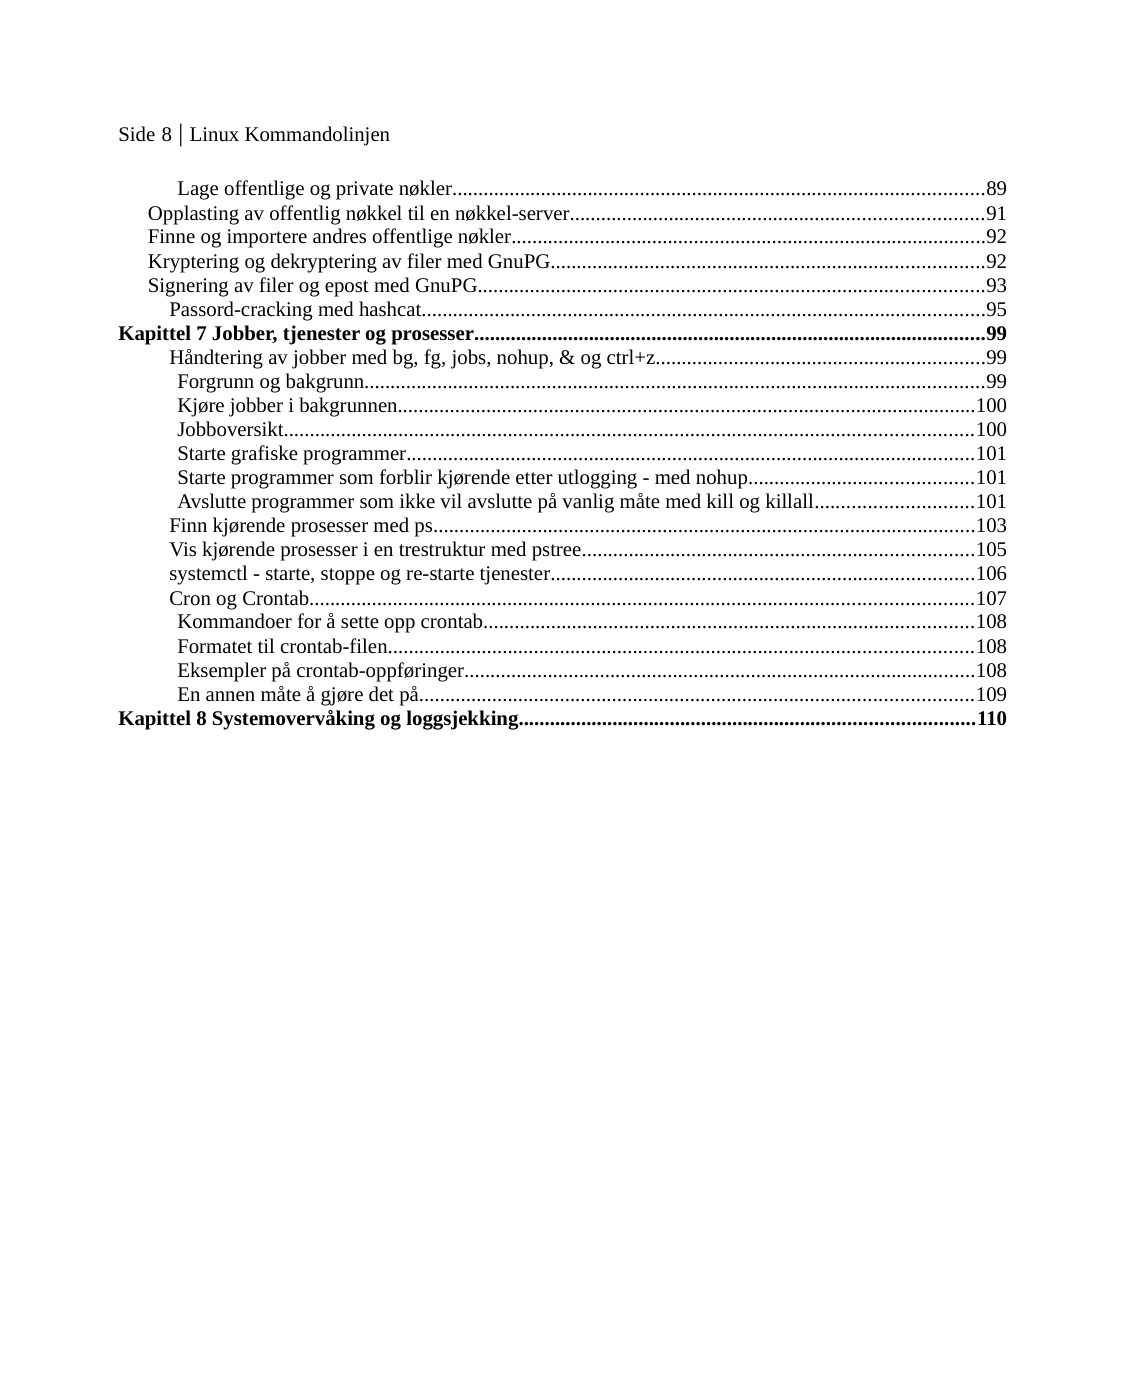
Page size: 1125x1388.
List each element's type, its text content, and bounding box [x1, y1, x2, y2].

text  systemctl - starte, stoppe og re-starte tjenester 106 [148, 561, 1007, 585]
text Kapittel 8 Systemovervåking og loggsjekking 110 [118, 706, 1007, 730]
text Kapittel 7 Jobber, tjenester og prosesser 99 [118, 321, 1007, 345]
text Opplasting av offentlig nøkkel til en nøkkel-server 91 [148, 200, 1007, 224]
text Signering av filer og epost med GnuPG 93 [148, 273, 1007, 297]
text Avslutte programmer som ikke vil avslutte på vanlig måte med kill og killall 101 [177, 489, 1007, 513]
text Starte programmer som forblir kjørende etter utlogging - med nohup 101 [177, 465, 1007, 489]
text  Passord-cracking med hashcat 95 [148, 297, 1007, 321]
text Eksempler på crontab-oppføringer 108 [177, 658, 1007, 682]
text Finne og importere andres offentlige nøkler 92 [148, 224, 1007, 248]
text Jobboversikt 100 [177, 417, 1007, 441]
text  Cron og Crontab 107 [148, 585, 1007, 609]
text Kryptering og dekryptering av filer med GnuPG 92 [148, 248, 1007, 273]
text En annen måte å gjøre det på 109 [177, 682, 1007, 706]
text Kommandoer for å sette opp crontab 108 [177, 609, 1007, 633]
text Forgrunn og bakgrunn 99 [177, 369, 1007, 393]
text Formatet til crontab-filen 108 [177, 633, 1007, 658]
text  Vis kjørende prosesser i en trestruktur med pstree 105 [148, 537, 1007, 561]
text Lage offentlige og private nøkler 89 [177, 176, 1007, 200]
text Kjøre jobber i bakgrunnen 100 [177, 393, 1007, 417]
text Starte grafiske programmer 101 [177, 441, 1007, 465]
text  Håndtering av jobber med bg, fg, jobs, nohup, & og ctrl+z 99 [148, 345, 1007, 369]
text  Finn kjørende prosesser med ps 103 [148, 513, 1007, 537]
